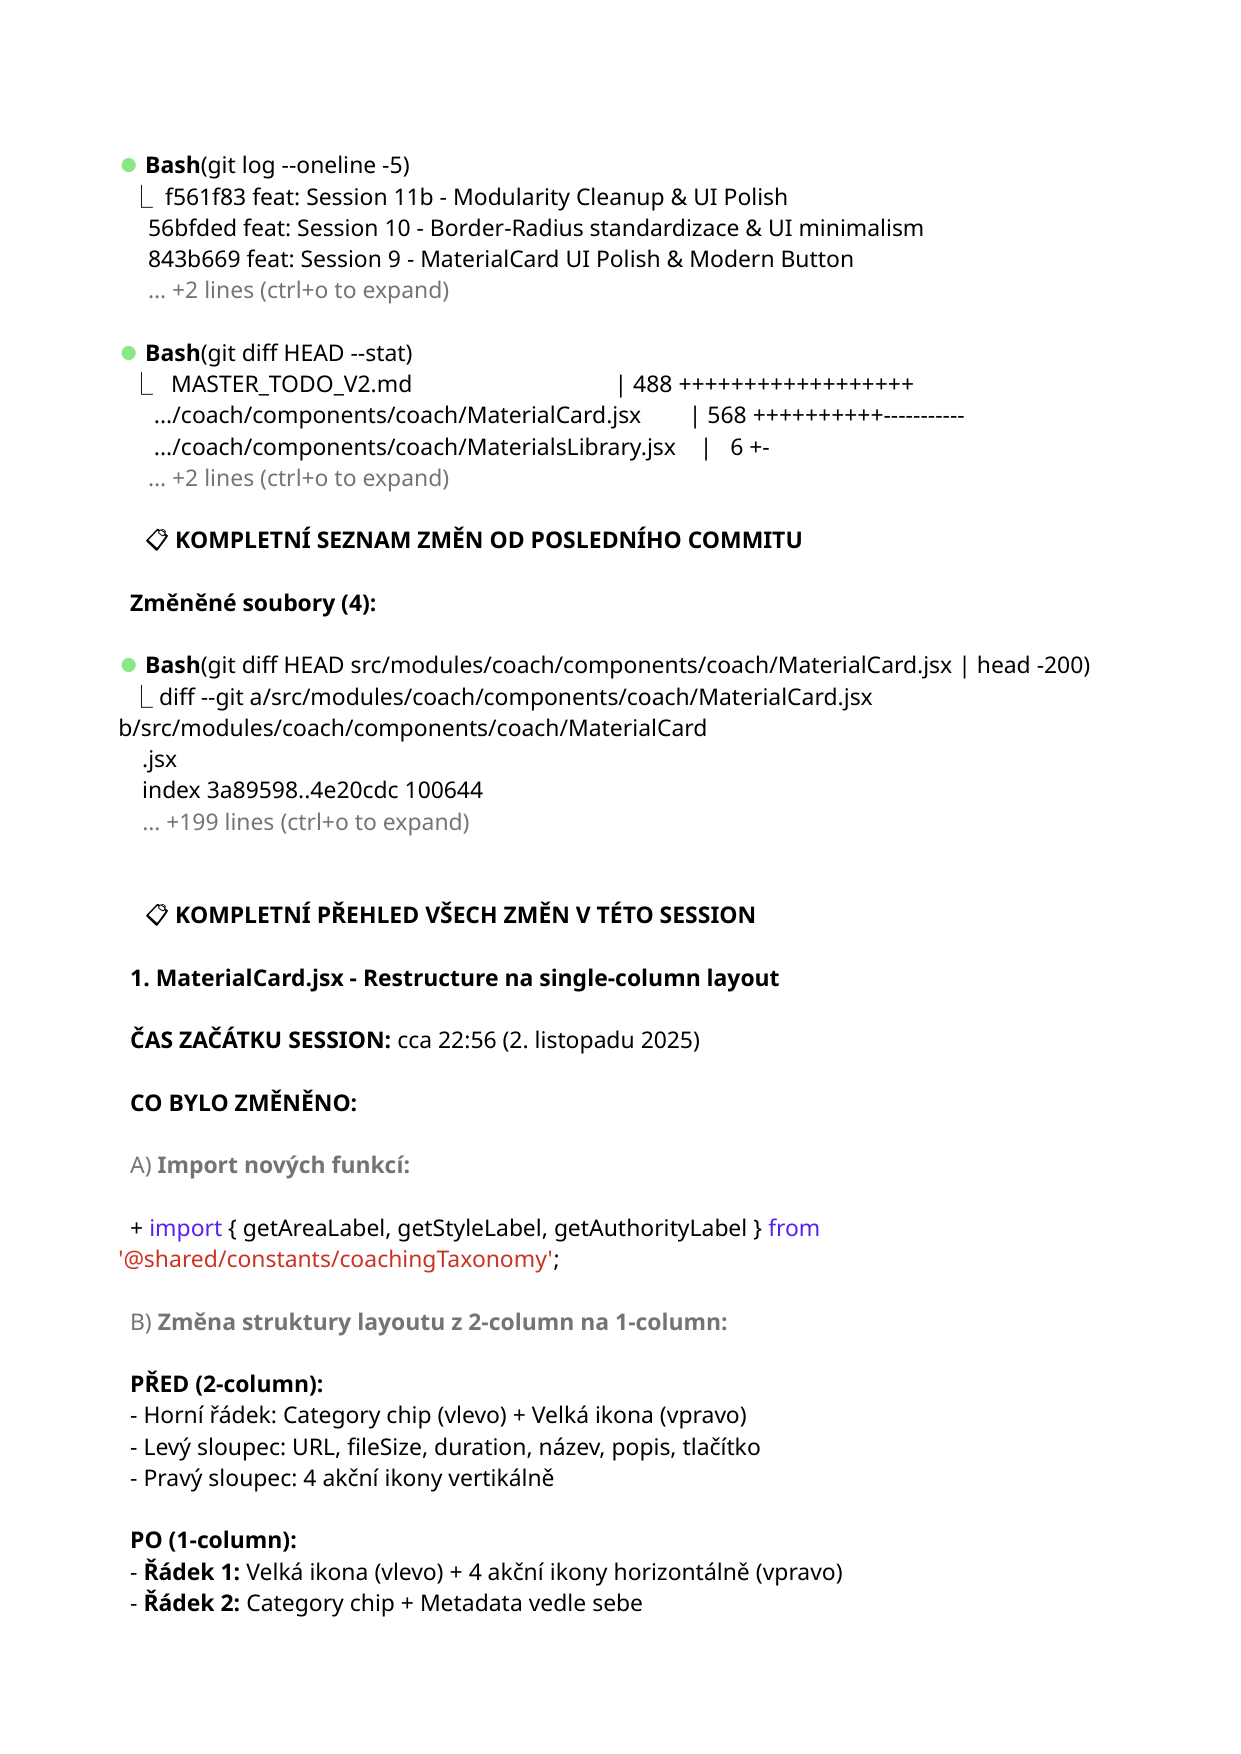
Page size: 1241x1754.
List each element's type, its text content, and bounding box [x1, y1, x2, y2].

text … +199 lines (ctrl+o to expand) [118, 806, 1122, 837]
text ⏺ 📋 KOMPLETNÍ PŘEHLED VŠECH ZMĚN V TÉTO SESSION [118, 899, 1122, 931]
text 56bfded feat: Session 10 - Border-Radius standardizace & UI minimalism [118, 212, 1122, 243]
text 1. MaterialCard.jsx - Restructure na single-column layout [118, 962, 1122, 993]
text .../coach/components/coach/MaterialCard.jsx | 568 ++++++++++----------- [118, 399, 1122, 431]
text ⏺ Bash(git diff HEAD src/modules/coach/components/coach/MaterialCard.jsx | head -200) [118, 649, 1122, 681]
text PO (1-column): [118, 1524, 1122, 1556]
text ⎿ diff --git a/src/modules/coach/components/coach/MaterialCard.jsx b/src/modules/coach/components/coach/MaterialCard [118, 681, 1122, 743]
text PŘED (2-column): [118, 1368, 1122, 1399]
text ⏺ Bash(git log --oneline -5) [118, 149, 1122, 181]
text CO BYLO ZMĚNĚNO: [118, 1087, 1122, 1118]
text ČAS ZAČÁTKU SESSION: cca 22:56 (2. listopadu 2025) [118, 1024, 1122, 1056]
text Změněné soubory (4): [118, 587, 1122, 618]
text - Řádek 2: Category chip + Metadata vedle sebe [118, 1587, 1122, 1618]
text .jsx [118, 743, 1122, 774]
text ⏺ Bash(git diff HEAD --stat) [118, 337, 1122, 368]
text index 3a89598..4e20cdc 100644 [118, 774, 1122, 806]
text - Pravý sloupec: 4 akční ikony vertikálně [118, 1462, 1122, 1493]
text 843b669 feat: Session 9 - MaterialCard UI Polish & Modern Button [118, 243, 1122, 274]
text B) Změna struktury layoutu z 2-column na 1-column: [118, 1306, 1122, 1337]
text .../coach/components/coach/MaterialsLibrary.jsx | 6 +- [118, 431, 1122, 462]
text ⏺ 📋 KOMPLETNÍ SEZNAM ZMĚN OD POSLEDNÍHO COMMITU [118, 524, 1122, 556]
text - Řádek 1: Velká ikona (vlevo) + 4 akční ikony horizontálně (vpravo) [118, 1556, 1122, 1587]
text ⎿ MASTER_TODO_V2.md | 488 ++++++++++++++++++ [118, 368, 1122, 399]
text - Levý sloupec: URL, fileSize, duration, název, popis, tlačítko [118, 1431, 1122, 1462]
text - Horní řádek: Category chip (vlevo) + Velká ikona (vpravo) [118, 1399, 1122, 1431]
text A) Import nových funkcí: [118, 1149, 1122, 1181]
text … +2 lines (ctrl+o to expand) [118, 274, 1122, 306]
text … +2 lines (ctrl+o to expand) [118, 462, 1122, 493]
text ⎿ f561f83 feat: Session 11b - Modularity Cleanup & UI Polish [118, 181, 1122, 212]
text + import { getAreaLabel, getStyleLabel, getAuthorityLabel } from '@shared/constants/coachingTaxonomy'; [118, 1212, 1122, 1274]
